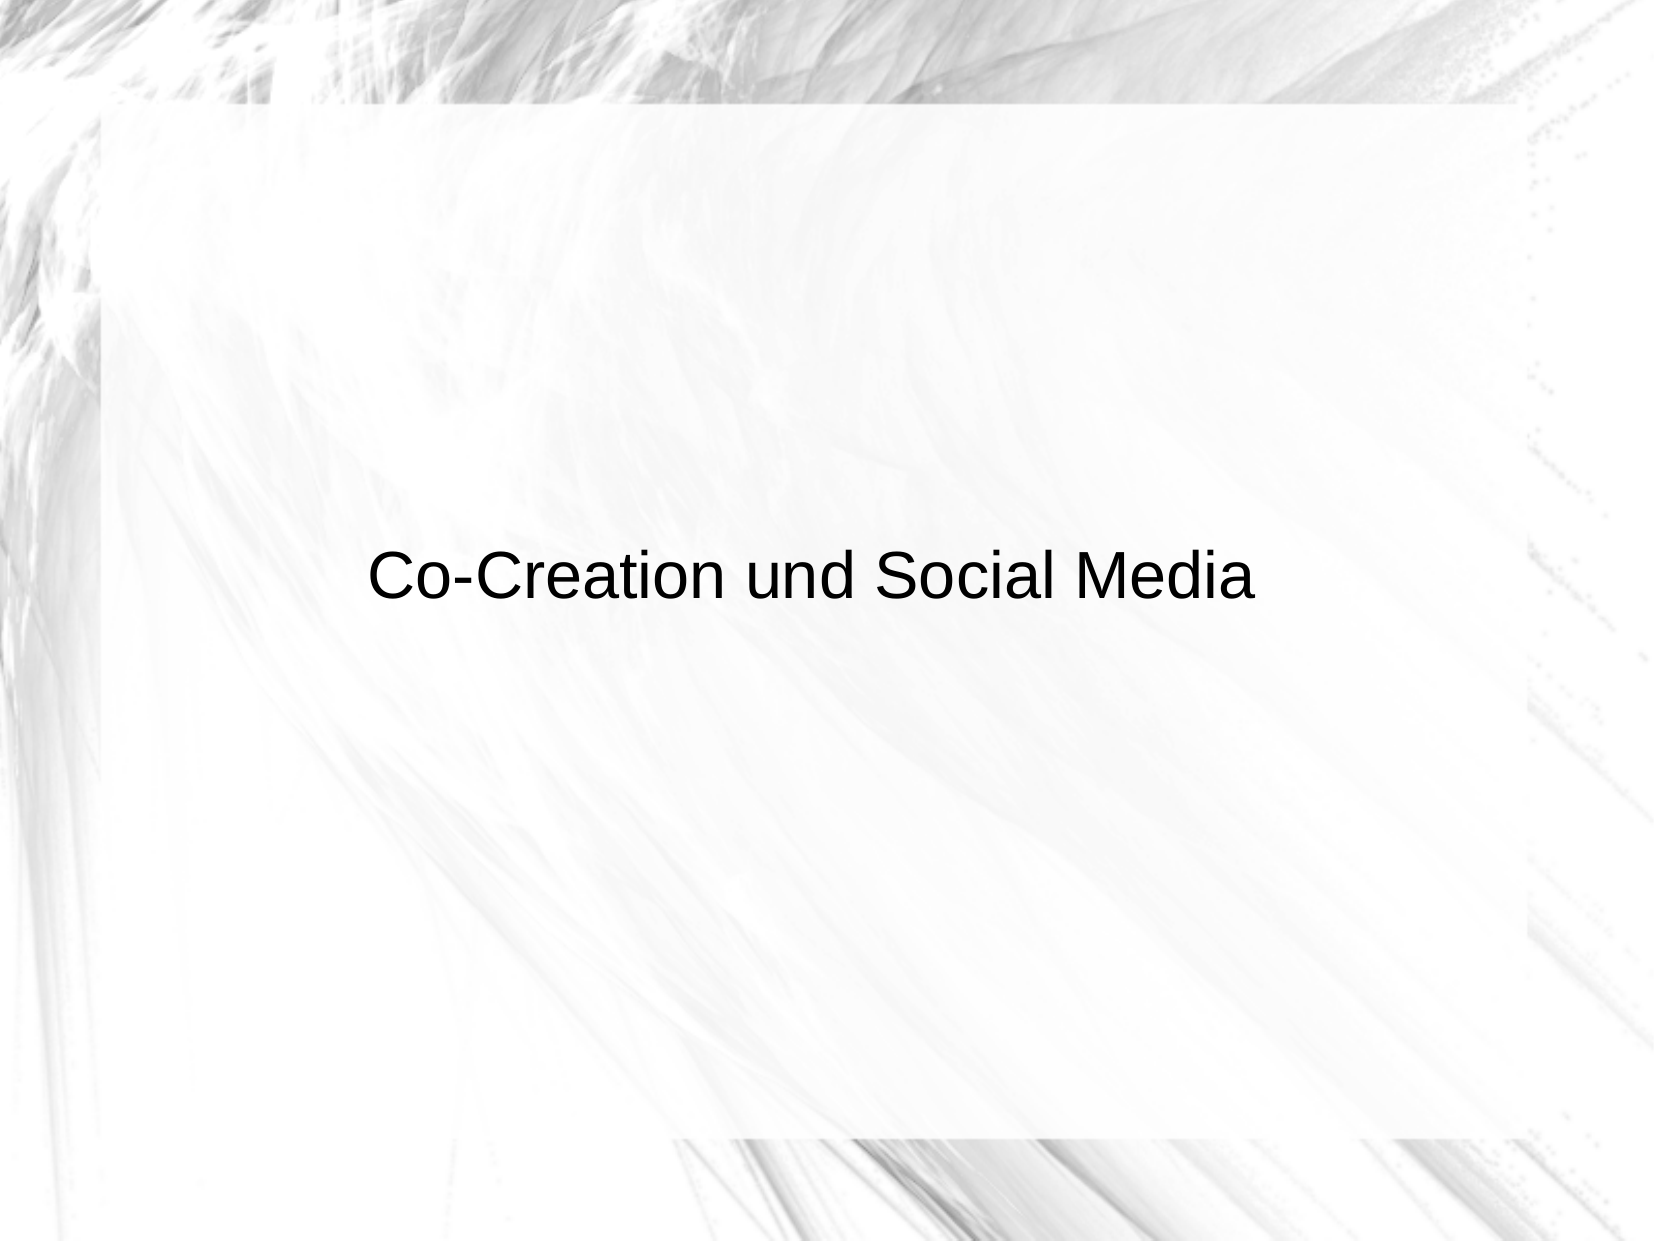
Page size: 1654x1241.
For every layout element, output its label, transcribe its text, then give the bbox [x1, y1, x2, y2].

subtitle Co-Creation und Social Media [118, 112, 1506, 1039]
picture [0, 0, 1654, 1241]
